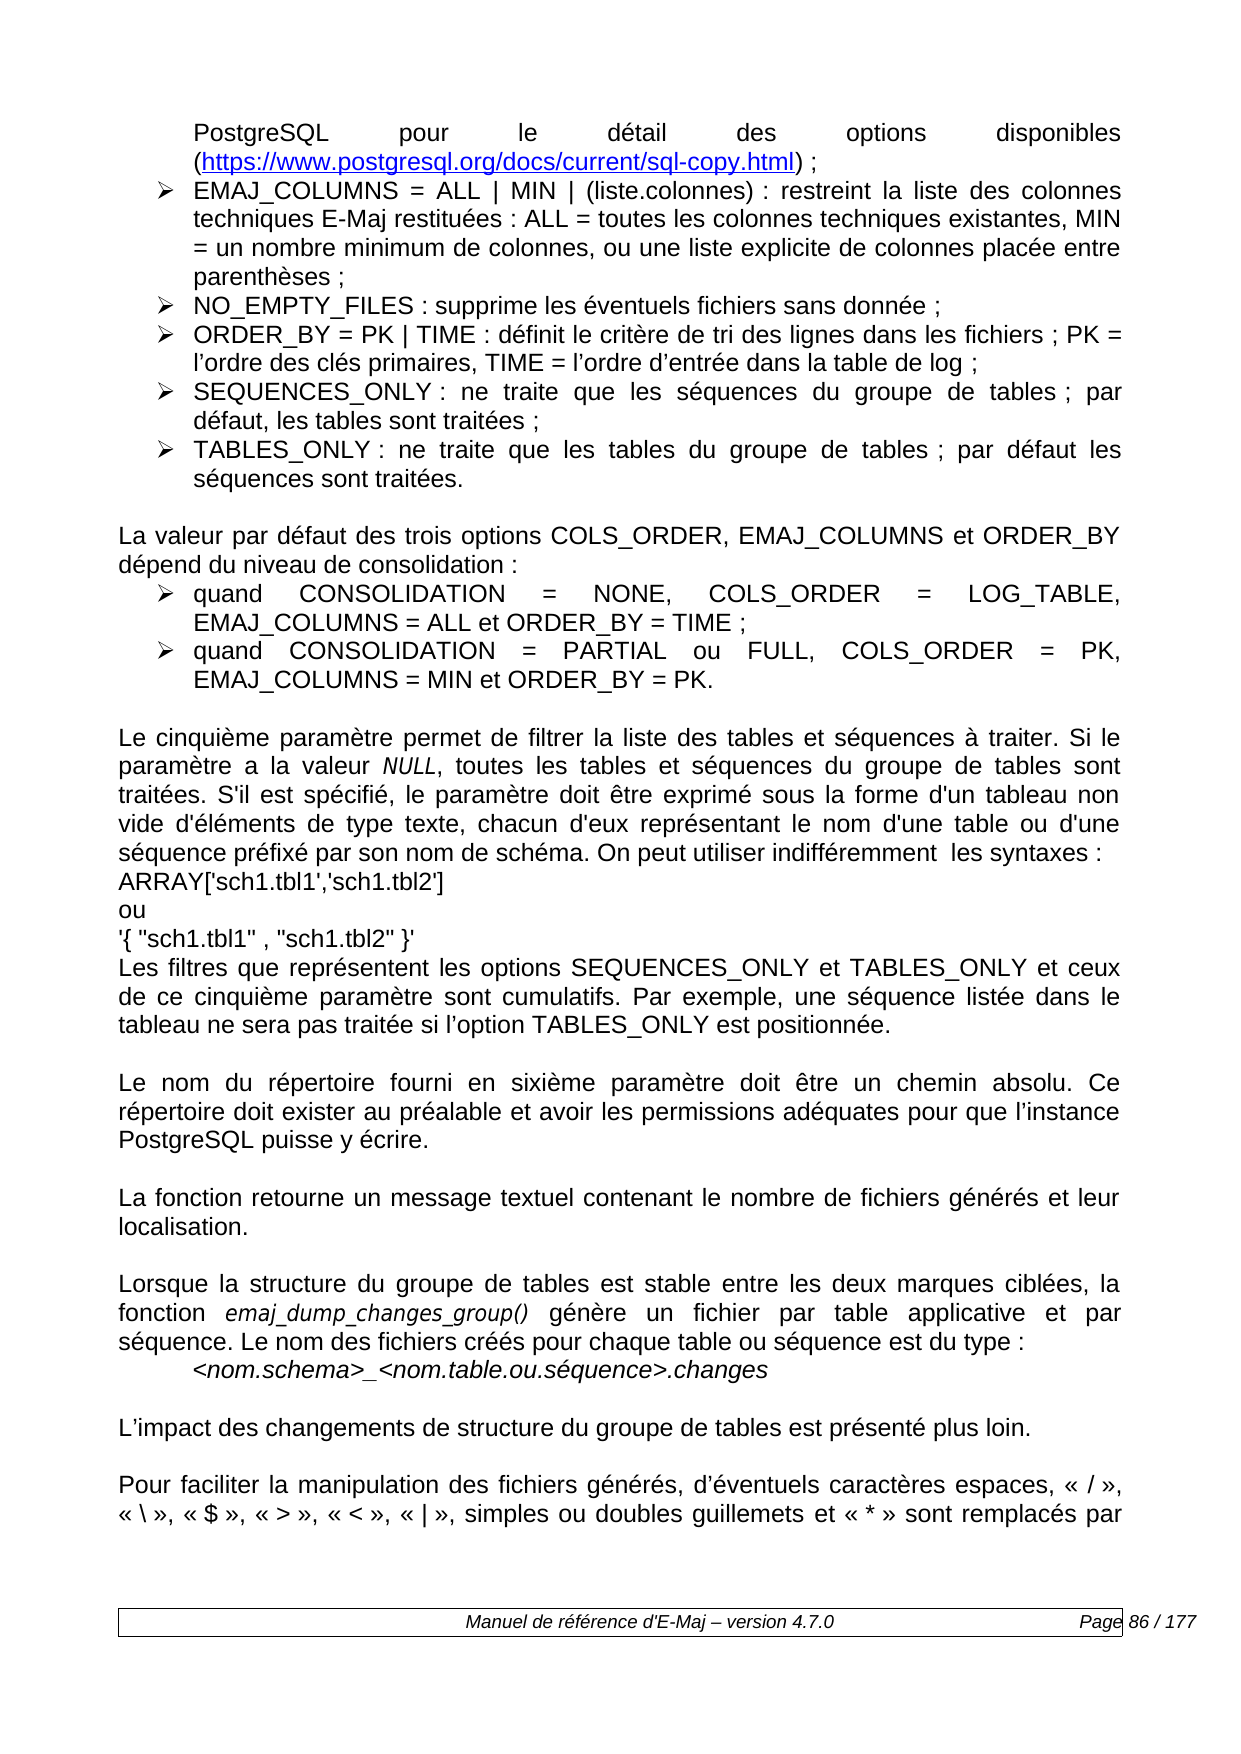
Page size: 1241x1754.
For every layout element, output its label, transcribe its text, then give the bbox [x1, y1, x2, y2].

list EMAJ_COLUMNS = ALL | MIN | (liste.colonnes) : restreint la liste des colonnes techniques E-Maj restituées : ALL = toutes les colonnes techniques existantes, MIN = un nombre minimum de colonnes, ou une liste explicite de colonnes placée entre parenthèses ; [156, 176, 1122, 291]
text ou [118, 895, 1122, 924]
list TABLES_ONLY : ne traite que les tables du groupe de tables ; par défaut les séquences sont traitées. [156, 435, 1122, 492]
text Le nom du répertoire fourni en sixième paramètre doit être un chemin absolu. Ce répertoire doit exister au préalable et avoir les permissions adéquates pour que l’instance PostgreSQL puisse y écrire. [118, 1068, 1122, 1154]
text '{ "sch1.tbl1" , "sch1.tbl2" }' [118, 924, 1122, 953]
text Pour faciliter la manipulation des fichiers générés, d’éventuels caractères espaces, « / », « \ », « $ », « > », « < », « | », simples ou doubles guillemets et « * » sont remplacés par [118, 1470, 1122, 1528]
list PostgreSQL pour le détail des options disponibles (https://www.postgresql.org/docs/current/sql-copy.html) ; [156, 118, 1122, 176]
text ARRAY['sch1.tbl1','sch1.tbl2'] [118, 866, 1122, 895]
text <nom.schema>_<nom.table.ou.séquence>.changes [118, 1355, 1122, 1384]
list NO_EMPTY_FILES : supprime les éventuels fichiers sans donnée ; [156, 291, 1122, 319]
list quand CONSOLIDATION = NONE, COLS_ORDER = LOG_TABLE, EMAJ_COLUMNS = ALL et ORDER_BY = TIME ; [156, 579, 1122, 636]
text Le cinquième paramètre permet de filtrer la liste des tables et séquences à traiter. Si le paramètre a la valeur NULL, toutes les tables et séquences du groupe de tables sont traitées. S'il est spécifié, le paramètre doit être exprimé sous la forme d'un tableau non vide d'éléments de type texte, chacun d'eux représentant le nom d'une table ou d'une séquence préfixé par son nom de schéma. On peut utiliser indifféremment les syntaxes : [118, 723, 1122, 866]
list quand CONSOLIDATION = PARTIAL ou FULL, COLS_ORDER = PK, EMAJ_COLUMNS = MIN et ORDER_BY = PK. [156, 636, 1122, 694]
text La valeur par défaut des trois options COLS_ORDER, EMAJ_COLUMNS et ORDER_BY dépend du niveau de consolidation : [118, 521, 1122, 579]
text L’impact des changements de structure du groupe de tables est présenté plus loin. [118, 1413, 1122, 1442]
text La fonction retourne un message textuel contenant le nombre de fichiers générés et leur localisation. [118, 1183, 1122, 1240]
list SEQUENCES_ONLY : ne traite que les séquences du groupe de tables ; par défaut, les tables sont traitées ; [156, 377, 1122, 435]
text Lorsque la structure du groupe de tables est stable entre les deux marques ciblées, la fonction emaj_dump_changes_group() génère un fichier par table applicative et par séquence. Le nom des fichiers créés pour chaque table ou séquence est du type : [118, 1269, 1122, 1355]
text Les filtres que représentent les options SEQUENCES_ONLY et TABLES_ONLY et ceux de ce cinquième paramètre sont cumulatifs. Par exemple, une séquence listée dans le tableau ne sera pas traitée si l’option TABLES_ONLY est positionnée. [118, 953, 1122, 1039]
list ORDER_BY = PK | TIME : définit le critère de tri des lignes dans les fichiers ; PK = l’ordre des clés primaires, TIME = l’ordre d’entrée dans la table de log ; [156, 319, 1122, 377]
